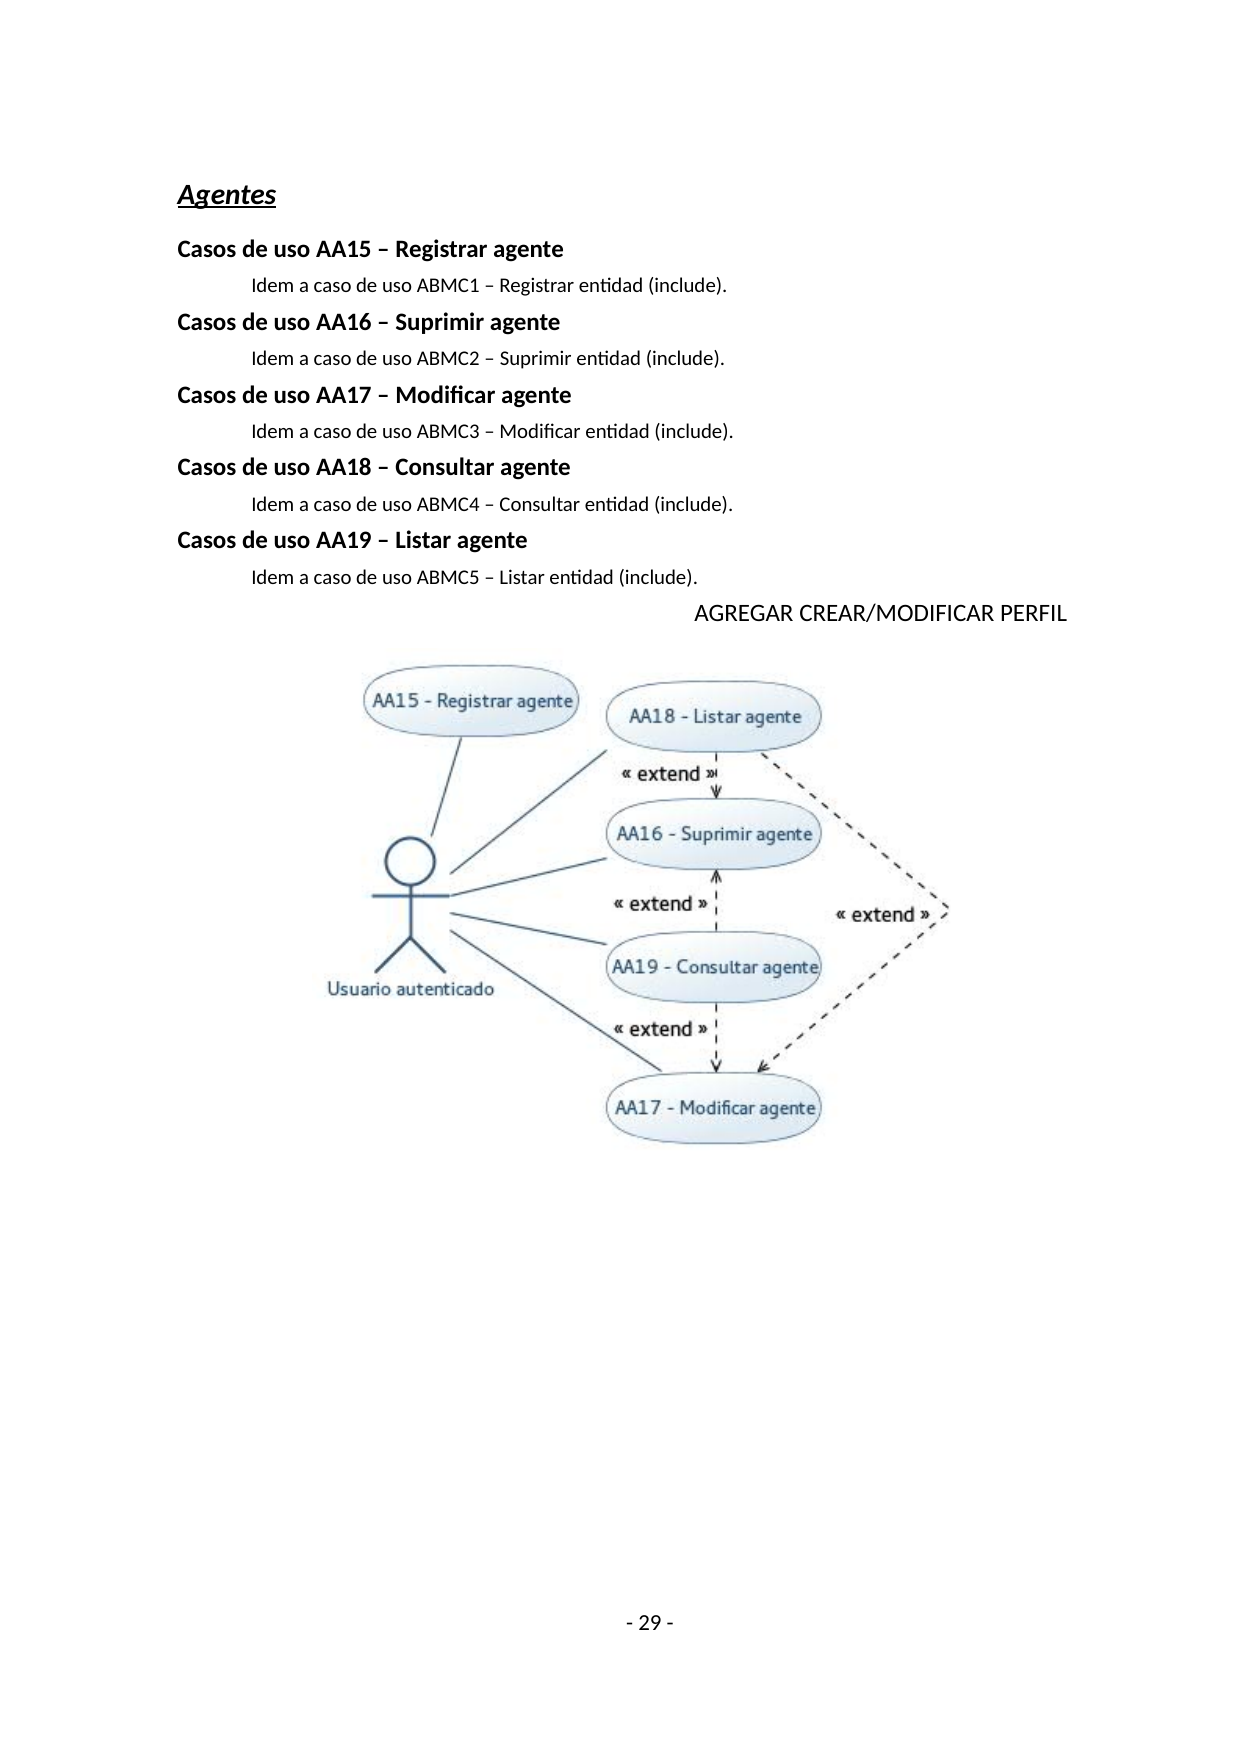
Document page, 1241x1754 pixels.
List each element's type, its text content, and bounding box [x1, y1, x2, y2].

text Agentes [177, 176, 1122, 211]
text Idem a caso de uso ABMC5 – Listar entidad (include). [177, 564, 1122, 589]
text Casos de uso AA19 – Listar agente [177, 524, 1122, 555]
text Idem a caso de uso ABMC4 – Consultar entidad (include). [177, 491, 1122, 516]
picture [312, 648, 988, 1160]
text Casos de uso AA15 – Registrar agente [177, 233, 1122, 264]
text Casos de uso AA16 – Suprimir agente [177, 306, 1122, 336]
text AGREGAR CREAR/MODIFICAR PERFIL [177, 597, 1122, 628]
text Idem a caso de uso ABMC3 – Modificar entidad (include). [177, 418, 1122, 444]
text Idem a caso de uso ABMC1 – Registrar entidad (include). [177, 273, 1122, 298]
text Idem a caso de uso ABMC2 – Suprimir entidad (include). [177, 345, 1122, 371]
text Casos de uso AA18 – Consultar agente [177, 452, 1122, 482]
text Casos de uso AA17 – Modificar agente [177, 379, 1122, 409]
